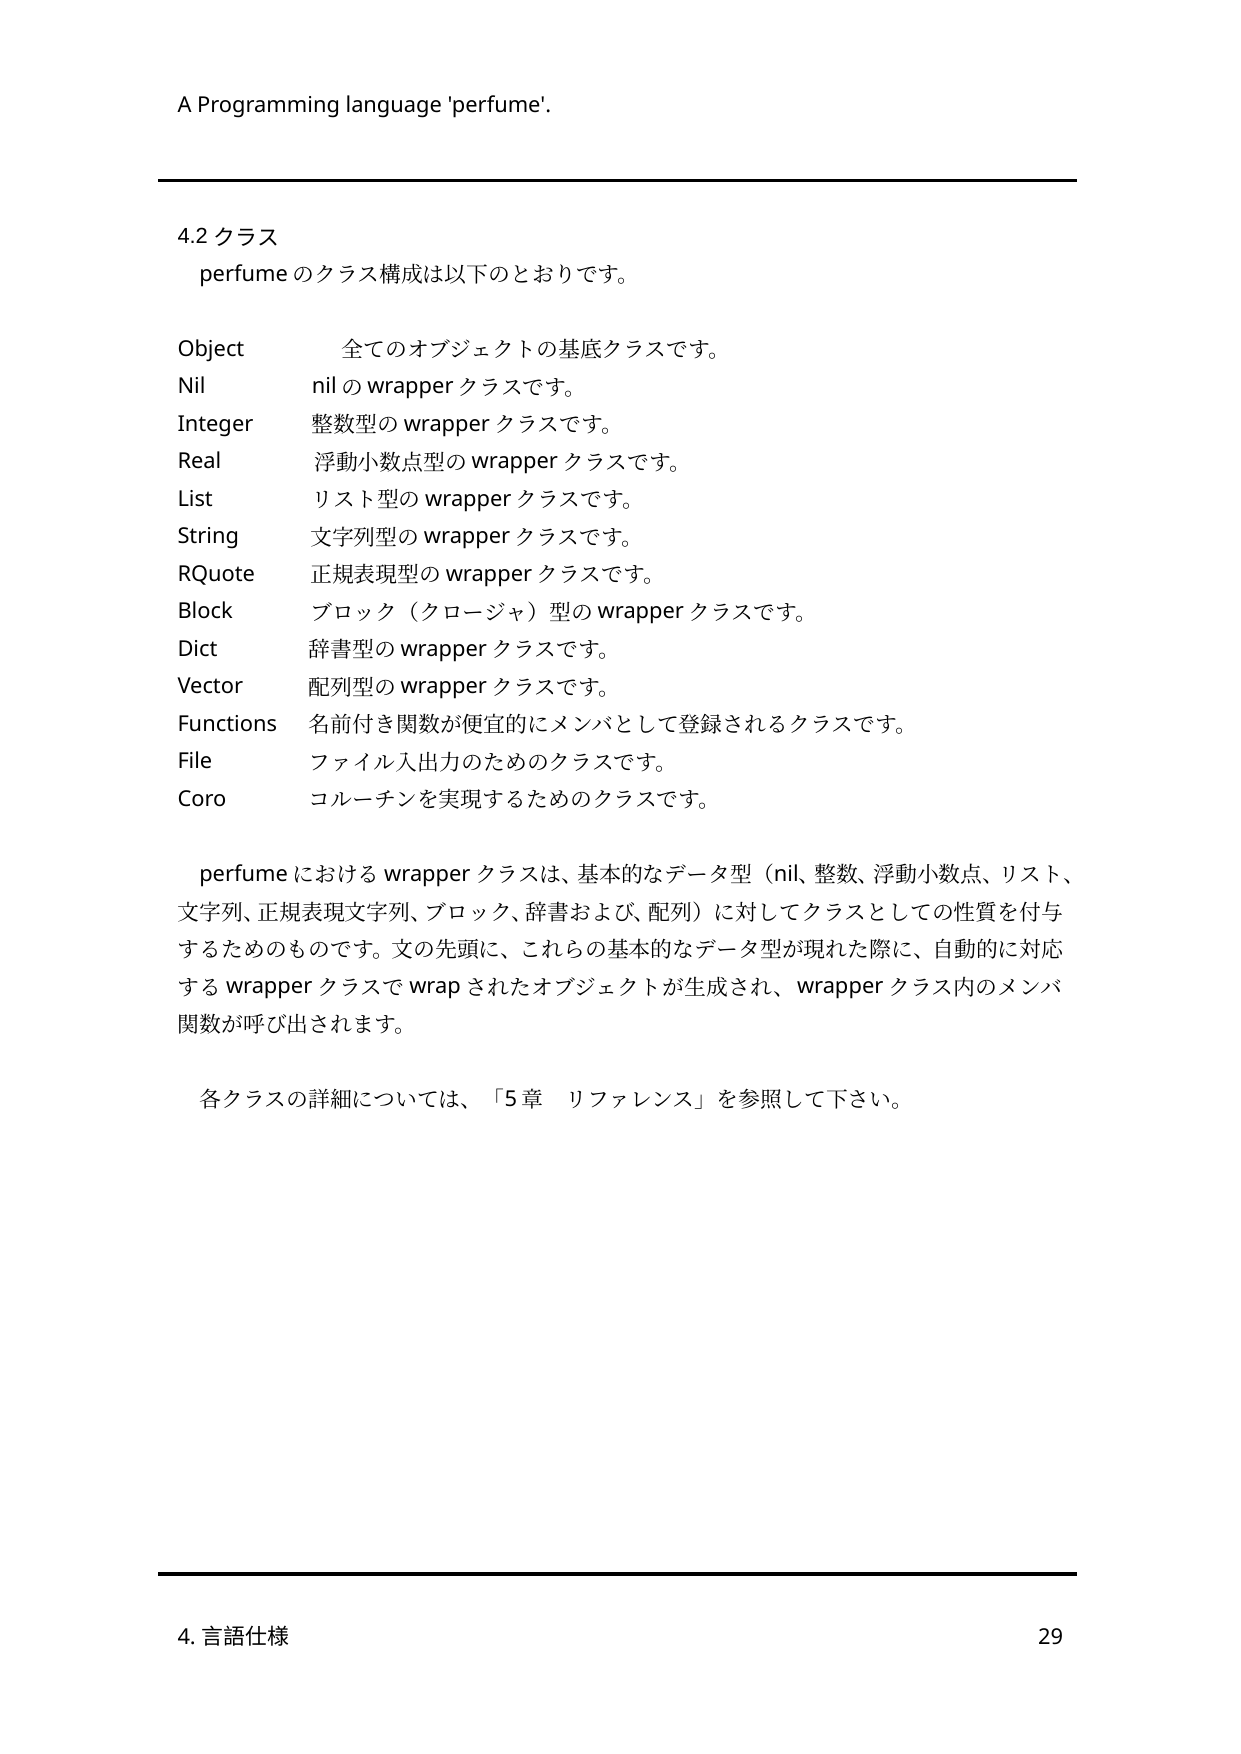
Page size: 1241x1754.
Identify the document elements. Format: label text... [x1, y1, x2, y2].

text Real 浮動小数点型のwrapperクラスです。 [177, 442, 1063, 479]
text perfumeにおけるwrapperクラスは、基本的なデータ型（nil、整数、浮動小数点、リスト、文字列、正規表現文字列、ブロック、辞書および、配列）に対してクラスとしての性質を付与するためのものです。文の先頭に、これらの基本的なデータ型が現れた際に、自動的に対応するwrapperクラスでwrapされたオブジェクトが生成され、wrapperクラス内のメンバ関数が呼び出されます。 [177, 854, 1063, 1042]
text Vector 配列型のwrapperクラスです。 [177, 667, 1063, 704]
text Dict 辞書型のwrapperクラスです。 [177, 629, 1063, 667]
text Coro コルーチンを実現するためのクラスです。 [177, 779, 1063, 817]
text 各クラスの詳細については、「5章 リファレンス」を参照して下さい。 [177, 1079, 1063, 1117]
text Object 全てのオブジェクトの基底クラスです。 [177, 329, 1063, 367]
text File ファイル入出力のためのクラスです。 [177, 742, 1063, 779]
subtitle 4.2 クラス [177, 217, 1063, 254]
text List リスト型のwrapperクラスです。 [177, 479, 1063, 517]
text Functions 名前付き関数が便宜的にメンバとして登録されるクラスです。 [177, 704, 1063, 742]
text Nil nilのwrapperクラスです。 [177, 367, 1063, 404]
text String 文字列型のwrapperクラスです。 [177, 517, 1063, 554]
text perfumeのクラス構成は以下のとおりです。 [177, 254, 1063, 292]
text RQuote 正規表現型のwrapperクラスです。 [177, 554, 1063, 592]
text Integer 整数型のwrapperクラスです。 [177, 404, 1063, 442]
text Block ブロック（クロージャ）型のwrapperクラスです。 [177, 592, 1063, 629]
